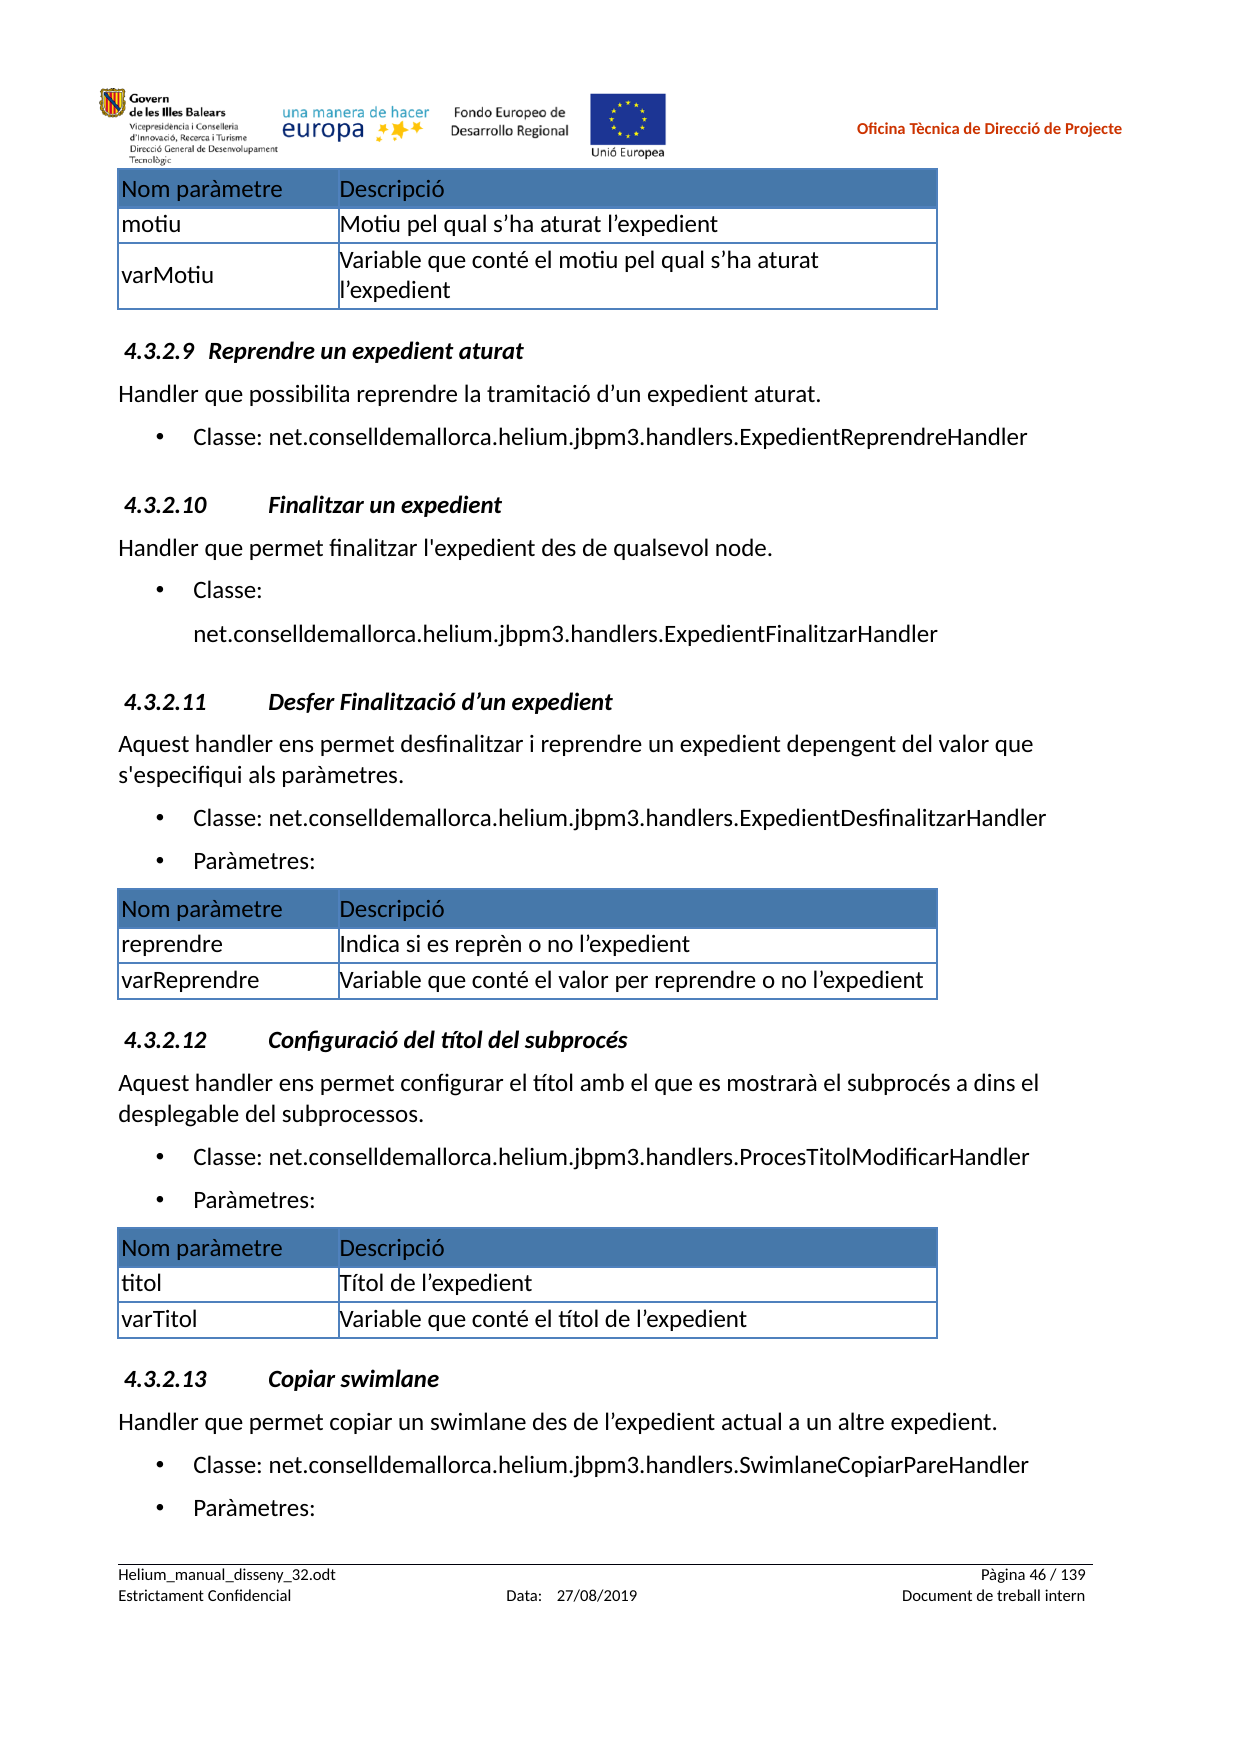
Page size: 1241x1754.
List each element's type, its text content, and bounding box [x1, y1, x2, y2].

text Aquest handler ens permet desfinalitzar i reprendre un expedient depengent del valor que s'especifiqui als paràmetres. [118, 728, 1122, 789]
table_header Descripció [340, 170, 936, 206]
table_cell reprendre [119, 929, 338, 962]
subtitle Finalitzar un expedient [118, 489, 1122, 519]
list Paràmetres: [156, 1492, 1122, 1523]
table_cell Variable que conté el valor per reprendre o no l’expedient [340, 964, 936, 998]
list Classe: net.conselldemallorca.helium.jbpm3.handlers.ExpedientReprendreHandler [156, 421, 1122, 451]
table_cell Títol de l’expedient [340, 1268, 936, 1301]
list Classe: [156, 575, 1122, 605]
subtitle Reprendre un expedient aturat [118, 335, 1122, 365]
subtitle Copiar swimlane [118, 1364, 1122, 1394]
table_header Nom paràmetre [119, 1229, 338, 1266]
text Handler que permet copiar un swimlane des de l’expedient actual a un altre expedient. [118, 1406, 1122, 1437]
table_header Nom paràmetre [119, 890, 338, 927]
text Aquest handler ens permet configurar el títol amb el que es mostrarà el subprocés a dins el desplegable del subprocessos. [118, 1067, 1122, 1128]
table_cell Motiu pel qual s’ha aturat l’expedient [340, 209, 936, 242]
list Paràmetres: [156, 1184, 1122, 1214]
subtitle Desfer Finalització d’un expedient [118, 686, 1122, 716]
text Handler que permet finalitzar l'expedient des de qualsevol node. [118, 532, 1122, 562]
table_header Descripció [340, 1229, 936, 1266]
subtitle Configuració del títol del subprocés [118, 1025, 1122, 1055]
table_header Descripció [340, 890, 936, 927]
table_cell varReprendre [119, 964, 338, 998]
table_cell Variable que conté el títol de l’expedient [340, 1303, 936, 1337]
list net.conselldemallorca.helium.jbpm3.handlers.ExpedientFinalitzarHandler [156, 618, 1122, 648]
text Handler que possibilita reprendre la tramitació d’un expedient aturat. [118, 378, 1122, 408]
table_cell varMotiu [119, 244, 338, 308]
list Classe: net.conselldemallorca.helium.jbpm3.handlers.ProcesTitolModificarHandler [156, 1141, 1122, 1172]
list Paràmetres: [156, 845, 1122, 876]
table_cell varTitol [119, 1303, 338, 1337]
list Classe: net.conselldemallorca.helium.jbpm3.handlers.SwimlaneCopiarPareHandler [156, 1449, 1122, 1480]
table_cell Variable que conté el motiu pel qual s’ha aturat l’expedient [340, 244, 936, 308]
picture [99, 87, 668, 166]
list Classe: net.conselldemallorca.helium.jbpm3.handlers.ExpedientDesfinalitzarHandler [156, 802, 1122, 833]
table_cell Indica si es reprèn o no l’expedient [340, 929, 936, 962]
table_cell titol [119, 1268, 338, 1301]
table_cell motiu [119, 209, 338, 242]
table_header Nom paràmetre [119, 170, 338, 206]
